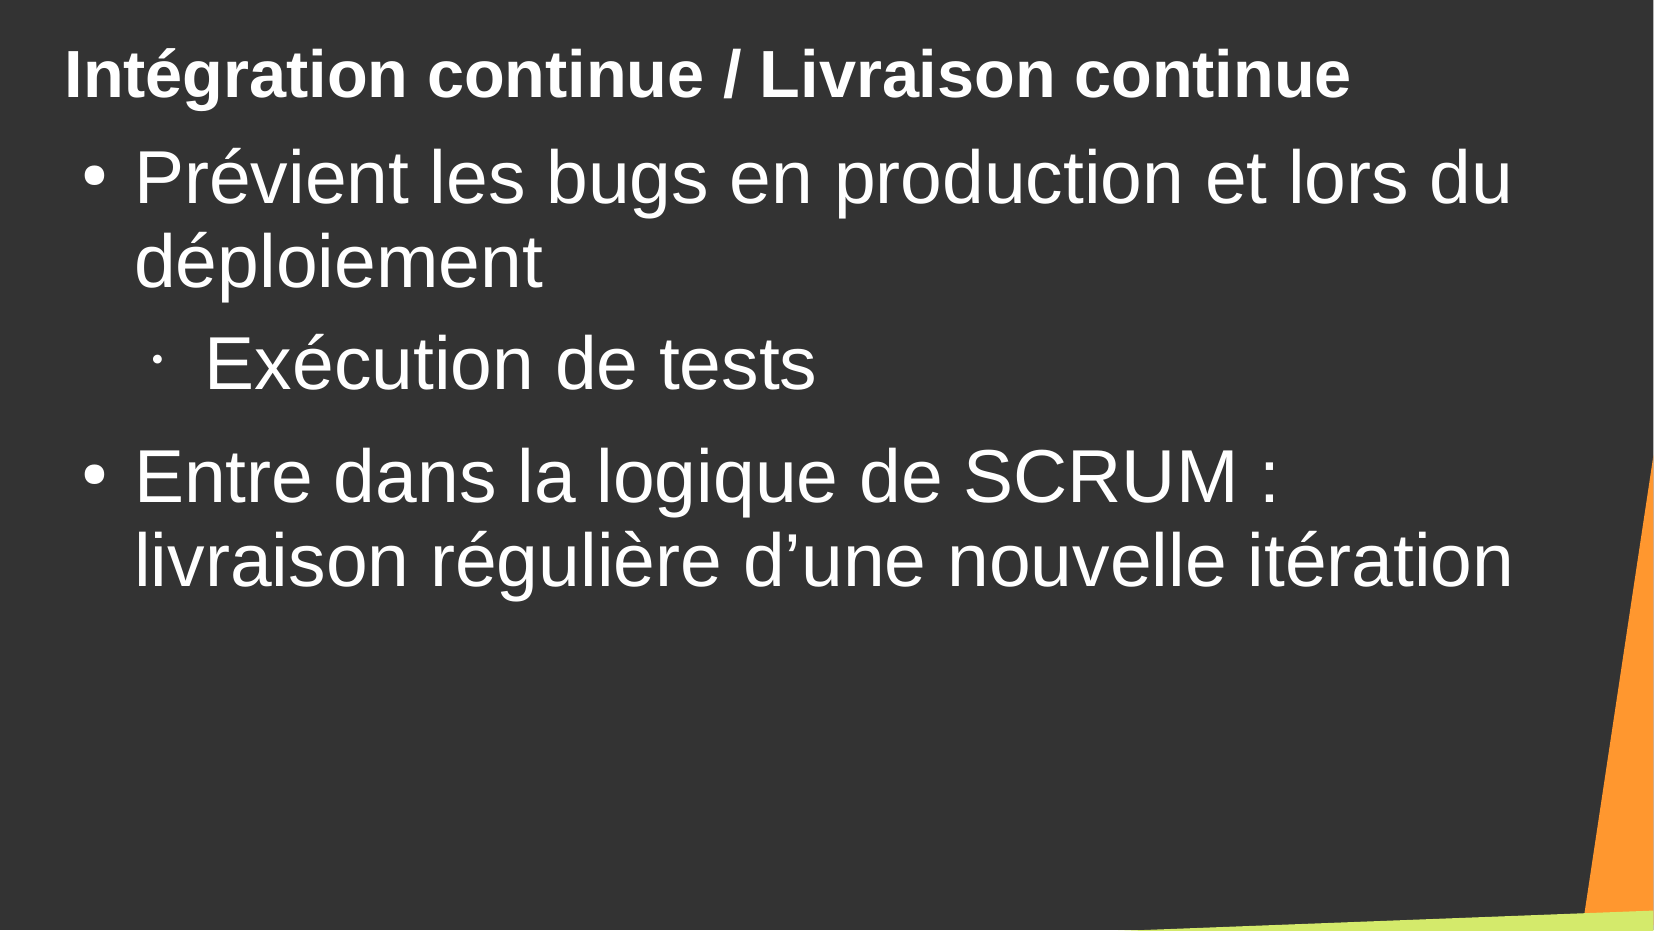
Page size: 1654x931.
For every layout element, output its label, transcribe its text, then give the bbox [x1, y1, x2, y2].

title Intégration continue / Livraison continue [64, 37, 1388, 115]
text_box [1118, 451, 1654, 931]
list Prévient les bugs en production et lors du déploiement Exécution de tests Entre dans la logique de SCRUM : livraison régulière d’une nouvelle itération [63, 135, 1542, 674]
